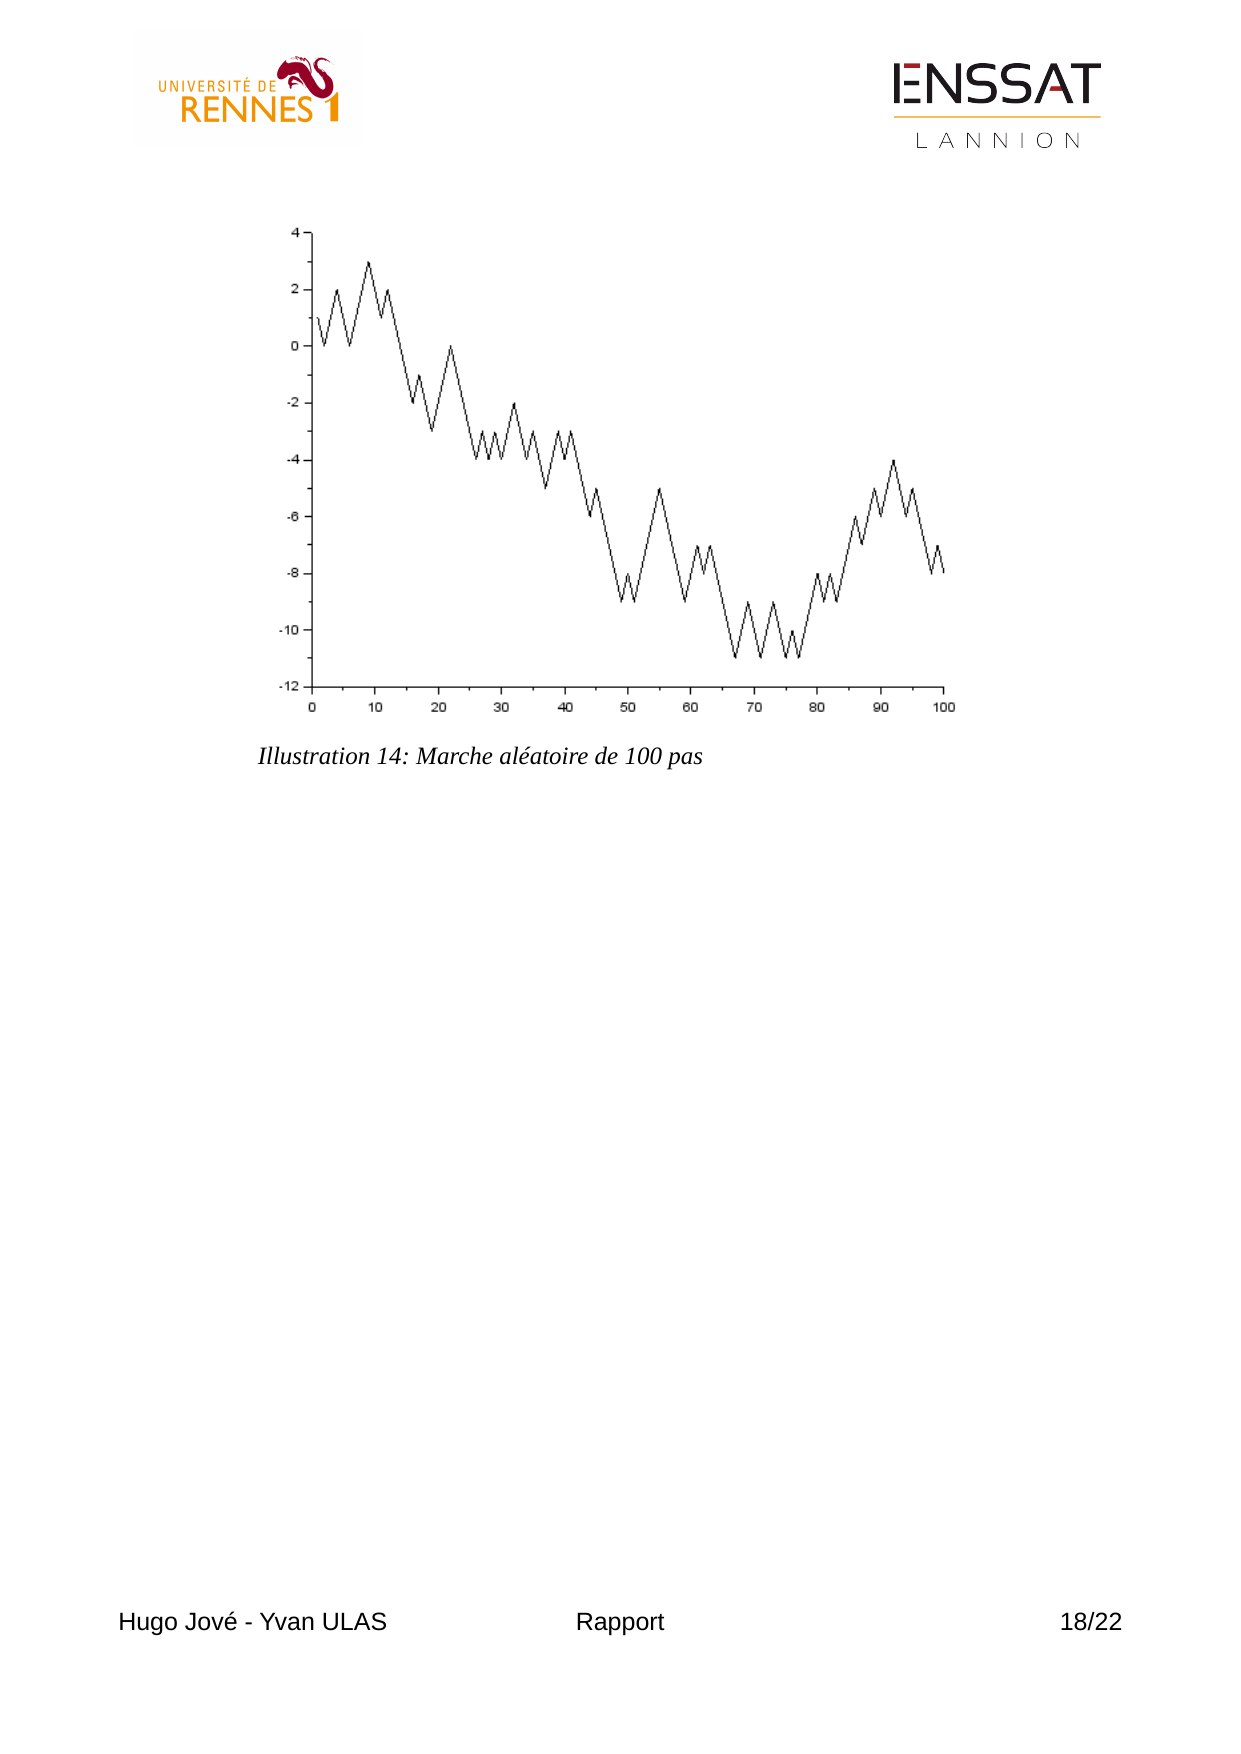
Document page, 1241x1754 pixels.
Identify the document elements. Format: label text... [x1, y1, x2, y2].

text Illustration 14: Marche aléatoire de 100 pas [258, 736, 983, 770]
picture [894, 63, 1101, 148]
picture [133, 29, 363, 148]
picture [257, 188, 983, 736]
